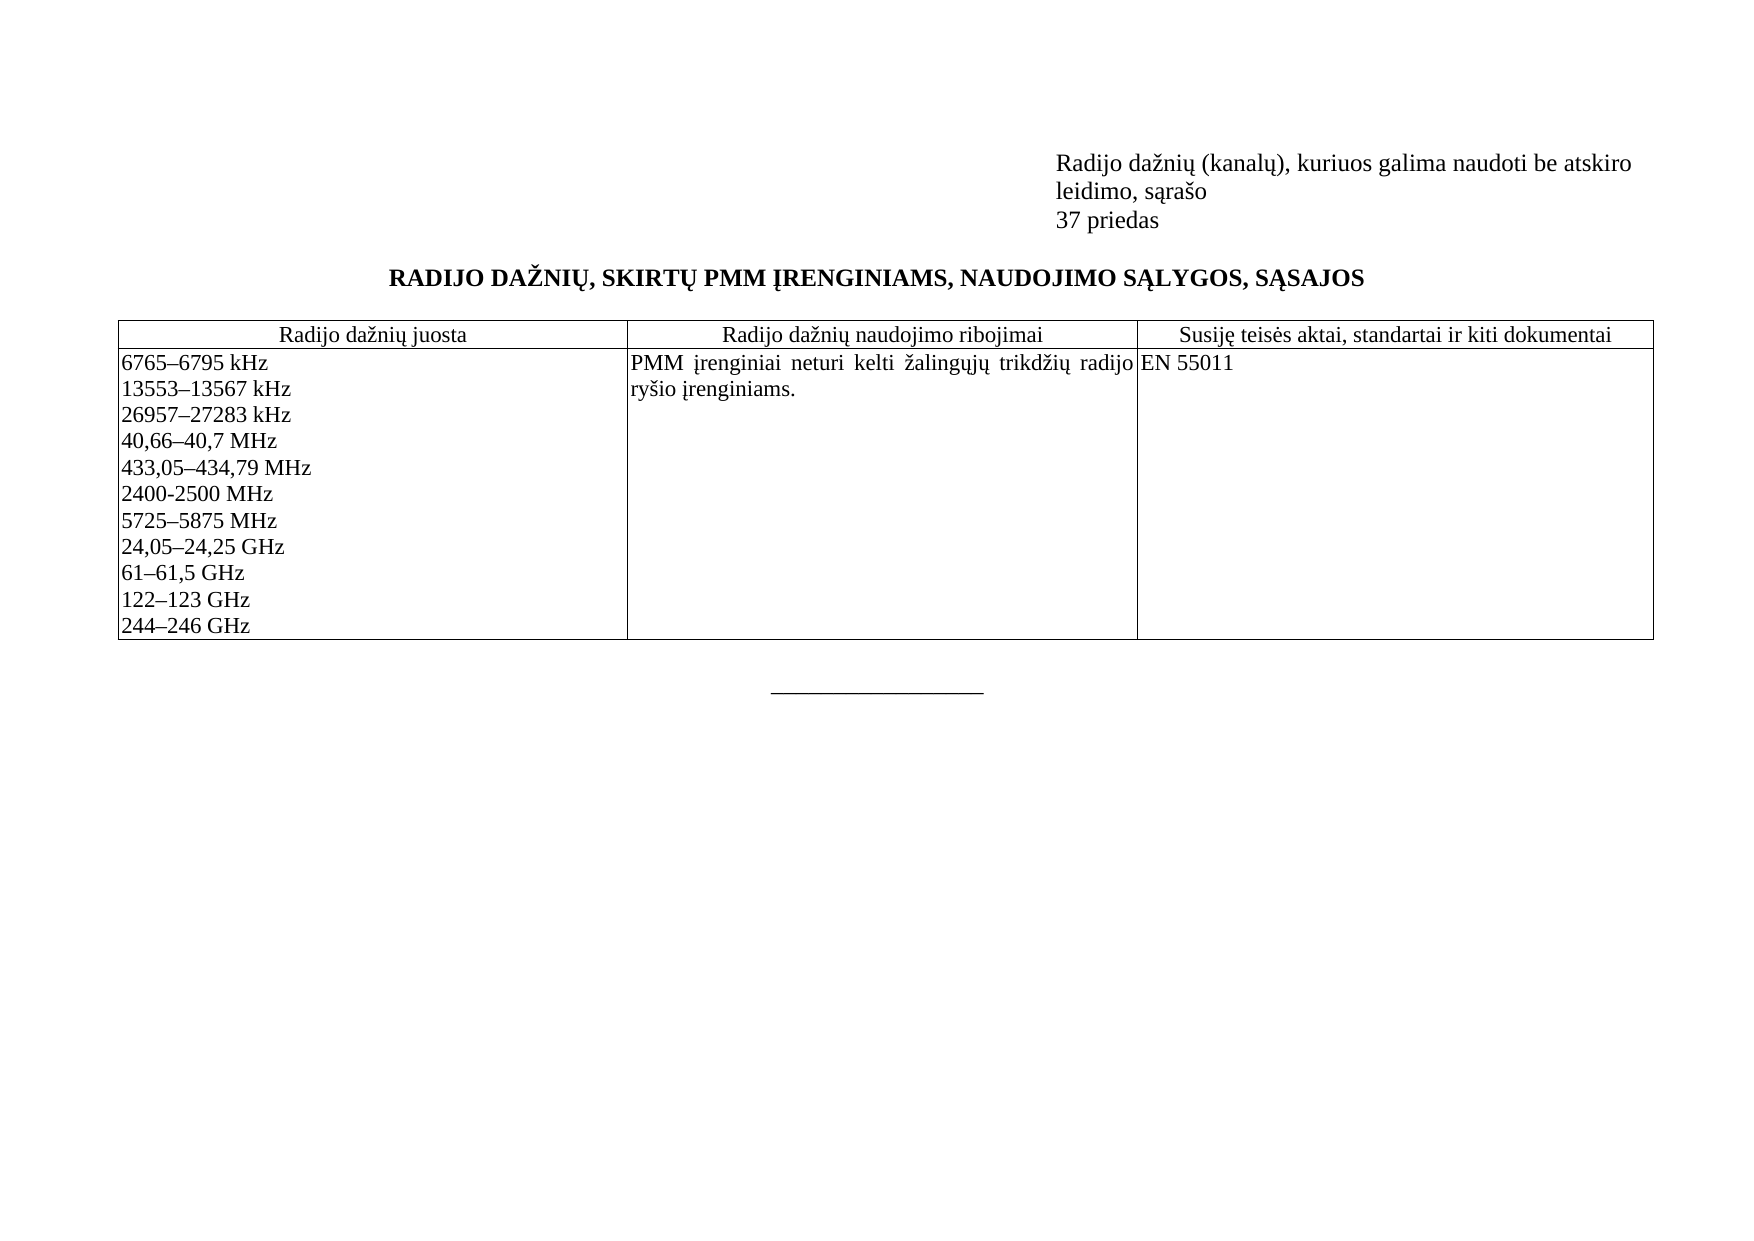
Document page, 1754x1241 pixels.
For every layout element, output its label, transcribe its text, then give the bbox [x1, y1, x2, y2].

text RADIJO DAŽNIŲ, SKIRTŲ PMM ĮRENGINIAMS, NAUDOJIMO SĄLYGOS, SĄSAJOS [118, 263, 1636, 291]
table_header Radijo dažnių naudojimo ribojimai [628, 321, 1137, 347]
text leidimo, sąrašo [1056, 176, 1636, 205]
table_cell 6765–6795 kHz 13553–13567 kHz 26957–27283 kHz 40,66–40,7 MHz 433,05–434,79 MHz 2400-2500 MHz 5725–5875 MHz 24,05–24,25 GHz 61–61,5 GHz 122–123 GHz 244–246 GHz [119, 349, 627, 638]
text _________________ [118, 668, 1636, 697]
text 37 priedas [1056, 205, 1636, 234]
text Radijo dažnių (kanalų), kuriuos galima naudoti be atskiro [1056, 148, 1636, 176]
table_header Susiję teisės aktai, standartai ir kiti dokumentai [1138, 321, 1653, 347]
table_cell EN 55011 [1138, 349, 1653, 638]
table_cell PMM įrenginiai neturi kelti žalingųjų trikdžių radijo ryšio įrenginiams. [628, 349, 1137, 638]
table_header Radijo dažnių juosta [119, 321, 627, 347]
